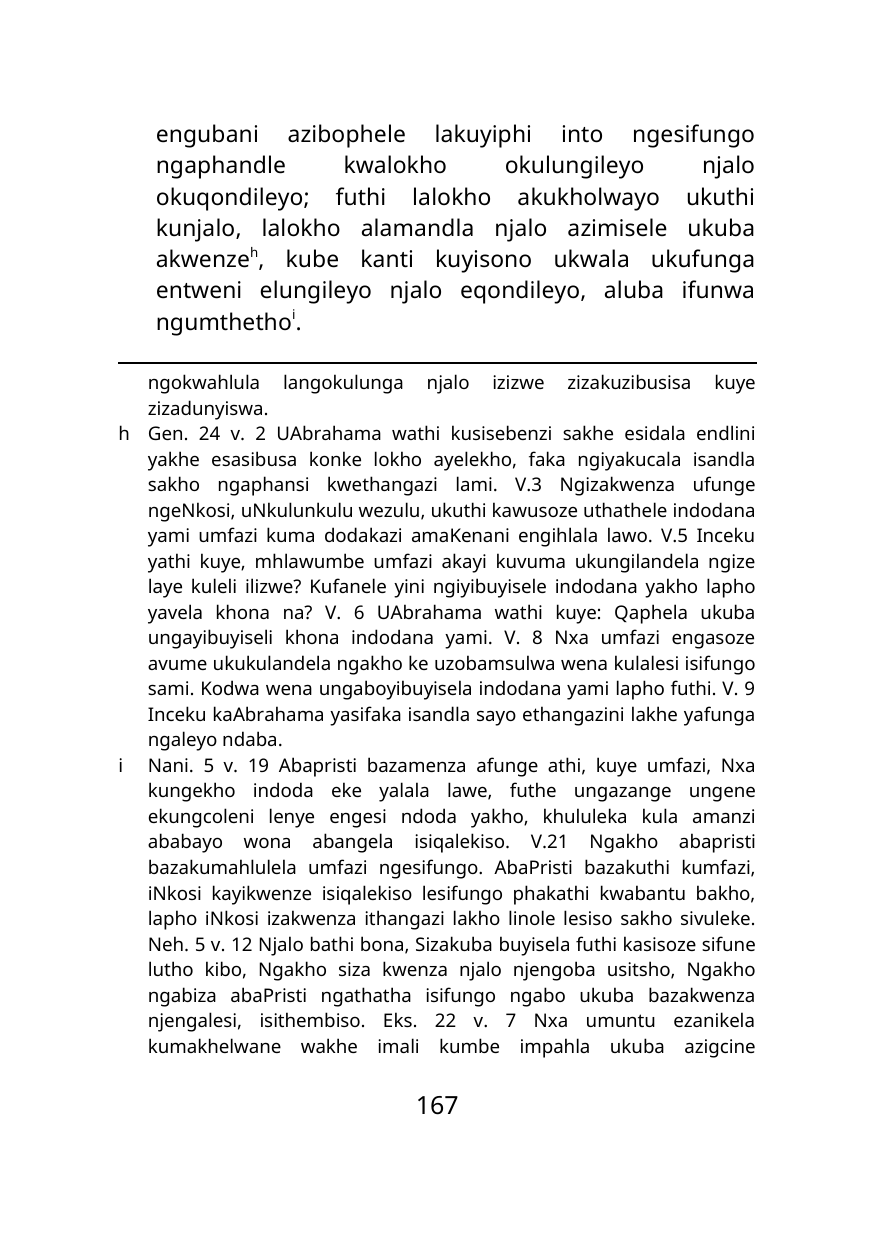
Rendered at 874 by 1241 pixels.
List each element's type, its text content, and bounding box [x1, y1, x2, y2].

list Gen. 24 v. 2 UAbrahama wathi kusisebenzi sakhe esidala endlini yakhe esasibusa konke lokho ayelekho, faka ngiyakucala isandla sakho ngaphansi kwethangazi lami. V.3 Ngizakwenza ufunge ngeNkosi, uNkulunkulu wezulu, ukuthi kawusoze uthathele indodana yami umfazi kuma dodakazi amaKenani engihlala lawo. V.5 Inceku yathi kuye, mhlawumbe umfazi akayi kuvuma ukungilandela ngize laye kuleli ilizwe? Kufanele yini ngiyibuyisele indodana yakho lapho yavela khona na? V. 6 UAbrahama wathi kuye: Qaphela ukuba ungayibuyiseli khona indodana yami. V. 8 Nxa umfazi engasoze avume ukukulandela ngakho ke uzobamsulwa wena kulalesi isifungo sami. Kodwa wena ungaboyibuyisela indodana yami lapho futhi. V. 9 Inceku kaAbrahama yasifaka isandla sayo ethangazini lakhe yafunga ngaleyo ndaba. [118, 421, 756, 752]
list ngokwahlula langokulunga njalo izizwe zizakuzibusisa kuye zizadunyiswa. [118, 369, 756, 421]
list engubani azibophele lakuyiphi into ngesifungo ngaphandle kwalokho okulungileyo njalo okuqondileyo; futhi lalokho akukholwayo ukuthi kunjalo, lalokho alamandla njalo azimisele ukuba akwenze, kube kanti kuyisono ukwala ukufunga entweni elungileyo njalo eqondileyo, aluba ifunwa ngumthetho. [118, 118, 756, 337]
list Nani. 5 v. 19 Abapristi bazamenza afunge athi, kuye umfazi, Nxa kungekho indoda eke yalala lawe, futhe ungazange ungene ekungcoleni lenye engesi ndoda yakho, khululeka kula amanzi ababayo wona abangela isiqalekiso. V.21 Ngakho abapristi bazakumahlulela umfazi ngesifungo. AbaPristi bazakuthi kumfazi, iNkosi kayikwenze isiqalekiso lesifungo phakathi kwabantu bakho, lapho iNkosi izakwenza ithangazi lakho linole lesiso sakho sivuleke. Neh. 5 v. 12 Njalo bathi bona, Sizakuba buyisela futhi kasisoze sifune lutho kibo, Ngakho siza kwenza njalo njengoba usitsho, Ngakho ngabiza abaPristi ngathatha isifungo ngabo ukuba bazakwenza njengalesi, isithembiso. Eks. 22 v. 7 Nxa umuntu ezanikela kumakhelwane wakhe imali kumbe impahla ukuba azigcine [118, 752, 756, 1058]
